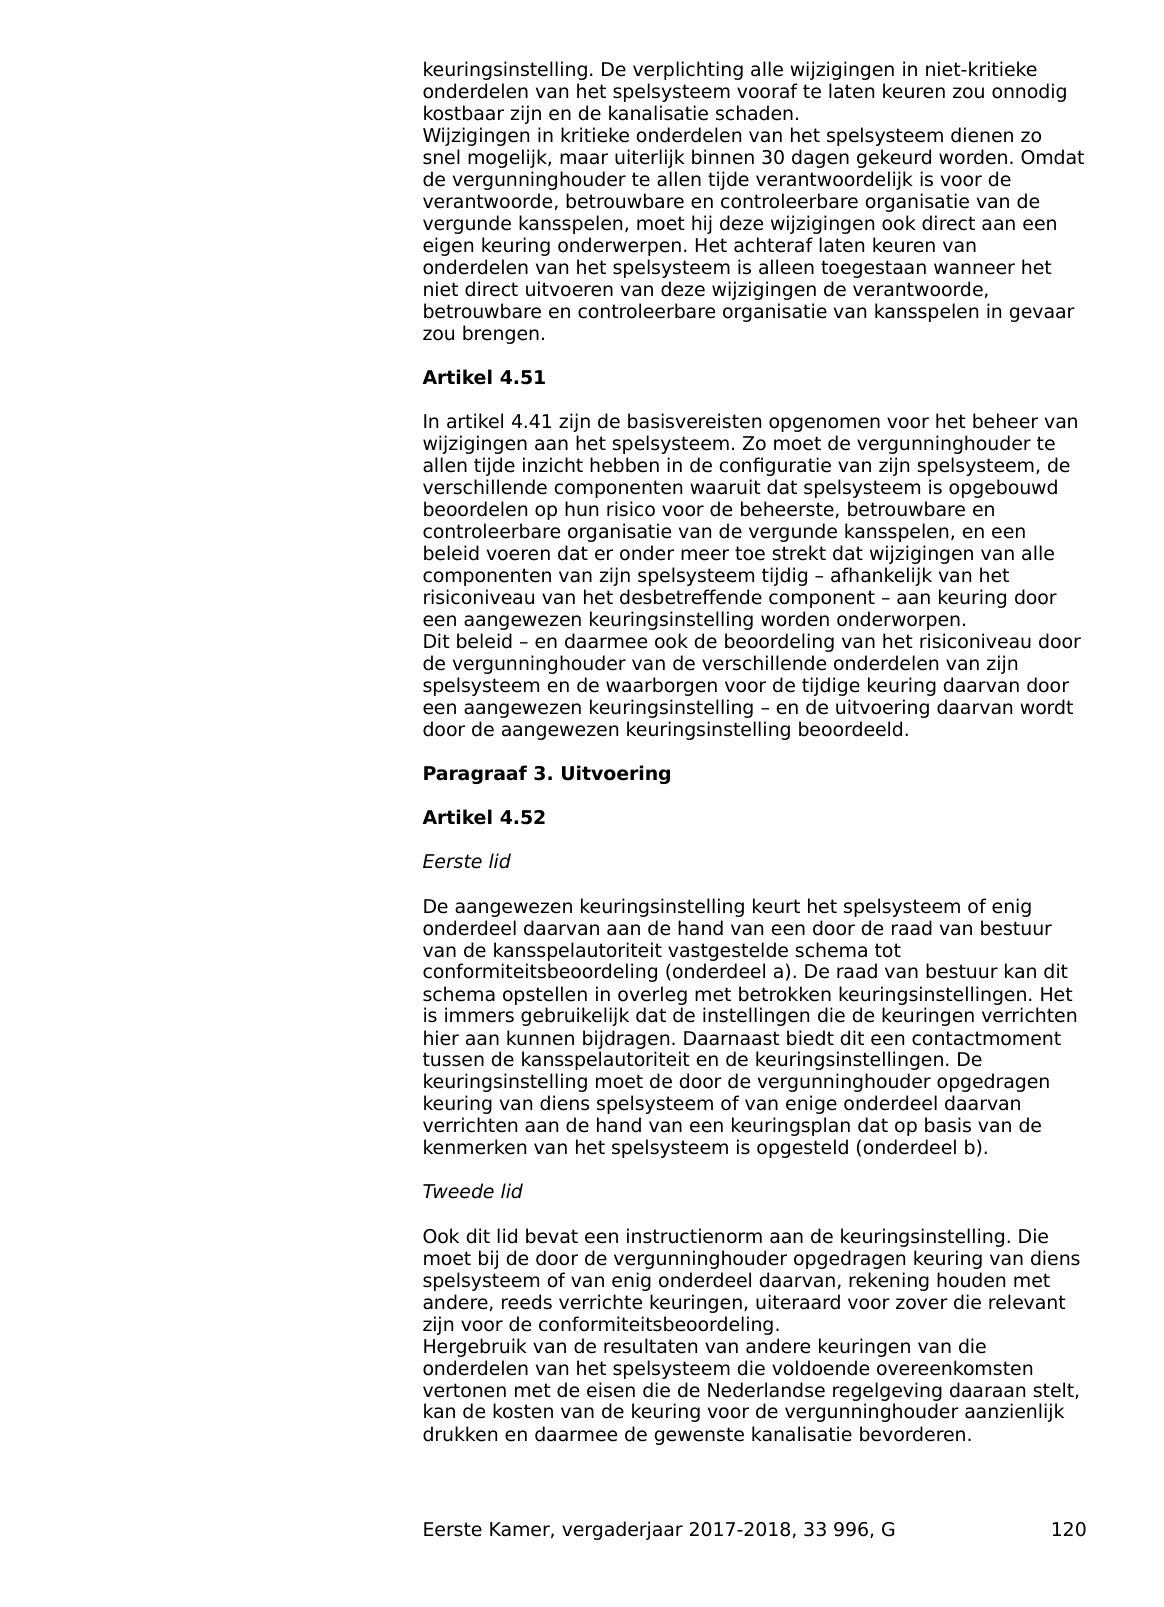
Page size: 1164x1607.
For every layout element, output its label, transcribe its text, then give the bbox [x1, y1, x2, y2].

subtitle Tweede lid [422, 1181, 1087, 1203]
subtitle Paragraaf 3. Uitvoering [422, 763, 1087, 785]
subtitle Artikel 4.52 [422, 807, 1087, 829]
text Hergebruik van de resultaten van andere keuringen van die onderdelen van het spelsysteem die voldoende overeenkomsten vertonen met de eisen die de Nederlandse regelgeving daaraan stelt, kan de kosten van de keuring voor de vergunninghouder aanzienlijk drukken en daarmee de gewenste kanalisatie bevorderen. [422, 1336, 1087, 1445]
text Ook dit lid bevat een instructienorm aan de keuringsinstelling. Die moet bij de door de vergunninghouder opgedragen keuring van diens spelsysteem of van enig onderdeel daarvan, rekening houden met andere, reeds verrichte keuringen, uiteraard voor zover die relevant zijn voor de conformiteitsbeoordeling. [422, 1226, 1087, 1336]
text In artikel 4.41 zijn de basisvereisten opgenomen voor het beheer van wijzigingen aan het spelsysteem. Zo moet de vergunninghouder te allen tijde inzicht hebben in de configuratie van zijn spelsysteem, de verschillende componenten waaruit dat spelsysteem is opgebouwd beoordelen op hun risico voor de beheerste, betrouwbare en controleerbare organisatie van de vergunde kansspelen, en een beleid voeren dat er onder meer toe strekt dat wijzigingen van alle componenten van zijn spelsysteem tijdig – afhankelijk van het risiconiveau van het desbetreffende component – aan keuring door een aangewezen keuringsinstelling worden onderworpen. [422, 411, 1087, 631]
text Dit beleid – en daarmee ook de beoordeling van het risiconiveau door de vergunninghouder van de verschillende onderdelen van zijn spelsysteem en de waarborgen voor de tijdige keuring daarvan door een aangewezen keuringsinstelling – en de uitvoering daarvan wordt door de aangewezen keuringsinstelling beoordeeld. [422, 631, 1087, 741]
text keuringsinstelling. De verplichting alle wijzigingen in niet-kritieke onderdelen van het spelsysteem vooraf te laten keuren zou onnodig kostbaar zijn en de kanalisatie schaden. [422, 59, 1087, 125]
text Wijzigingen in kritieke onderdelen van het spelsysteem dienen zo snel mogelijk, maar uiterlijk binnen 30 dagen gekeurd worden. Omdat de vergunninghouder te allen tijde verantwoordelijk is voor de verantwoorde, betrouwbare en controleerbare organisatie van de vergunde kansspelen, moet hij deze wijzigingen ook direct aan een eigen keuring onderwerpen. Het achteraf laten keuren van onderdelen van het spelsysteem is alleen toegestaan wanneer het niet direct uitvoeren van deze wijzigingen de verantwoorde, betrouwbare en controleerbare organisatie van kansspelen in gevaar zou brengen. [422, 125, 1087, 345]
subtitle Eerste lid [422, 851, 1087, 873]
subtitle Artikel 4.51 [422, 367, 1087, 389]
text De aangewezen keuringsinstelling keurt het spelsysteem of enig onderdeel daarvan aan de hand van een door de raad van bestuur van de kansspelautoriteit vastgestelde schema tot conformiteitsbeoordeling (onderdeel a). De raad van bestuur kan dit schema opstellen in overleg met betrokken keuringsinstellingen. Het is immers gebruikelijk dat de instellingen die de keuringen verrichten hier aan kunnen bijdragen. Daarnaast biedt dit een contactmoment tussen de kansspelautoriteit en de keuringsinstellingen. De keuringsinstelling moet de door de vergunninghouder opgedragen keuring van diens spelsysteem of van enige onderdeel daarvan verrichten aan de hand van een keuringsplan dat op basis van de kenmerken van het spelsysteem is opgesteld (onderdeel b). [422, 896, 1087, 1159]
